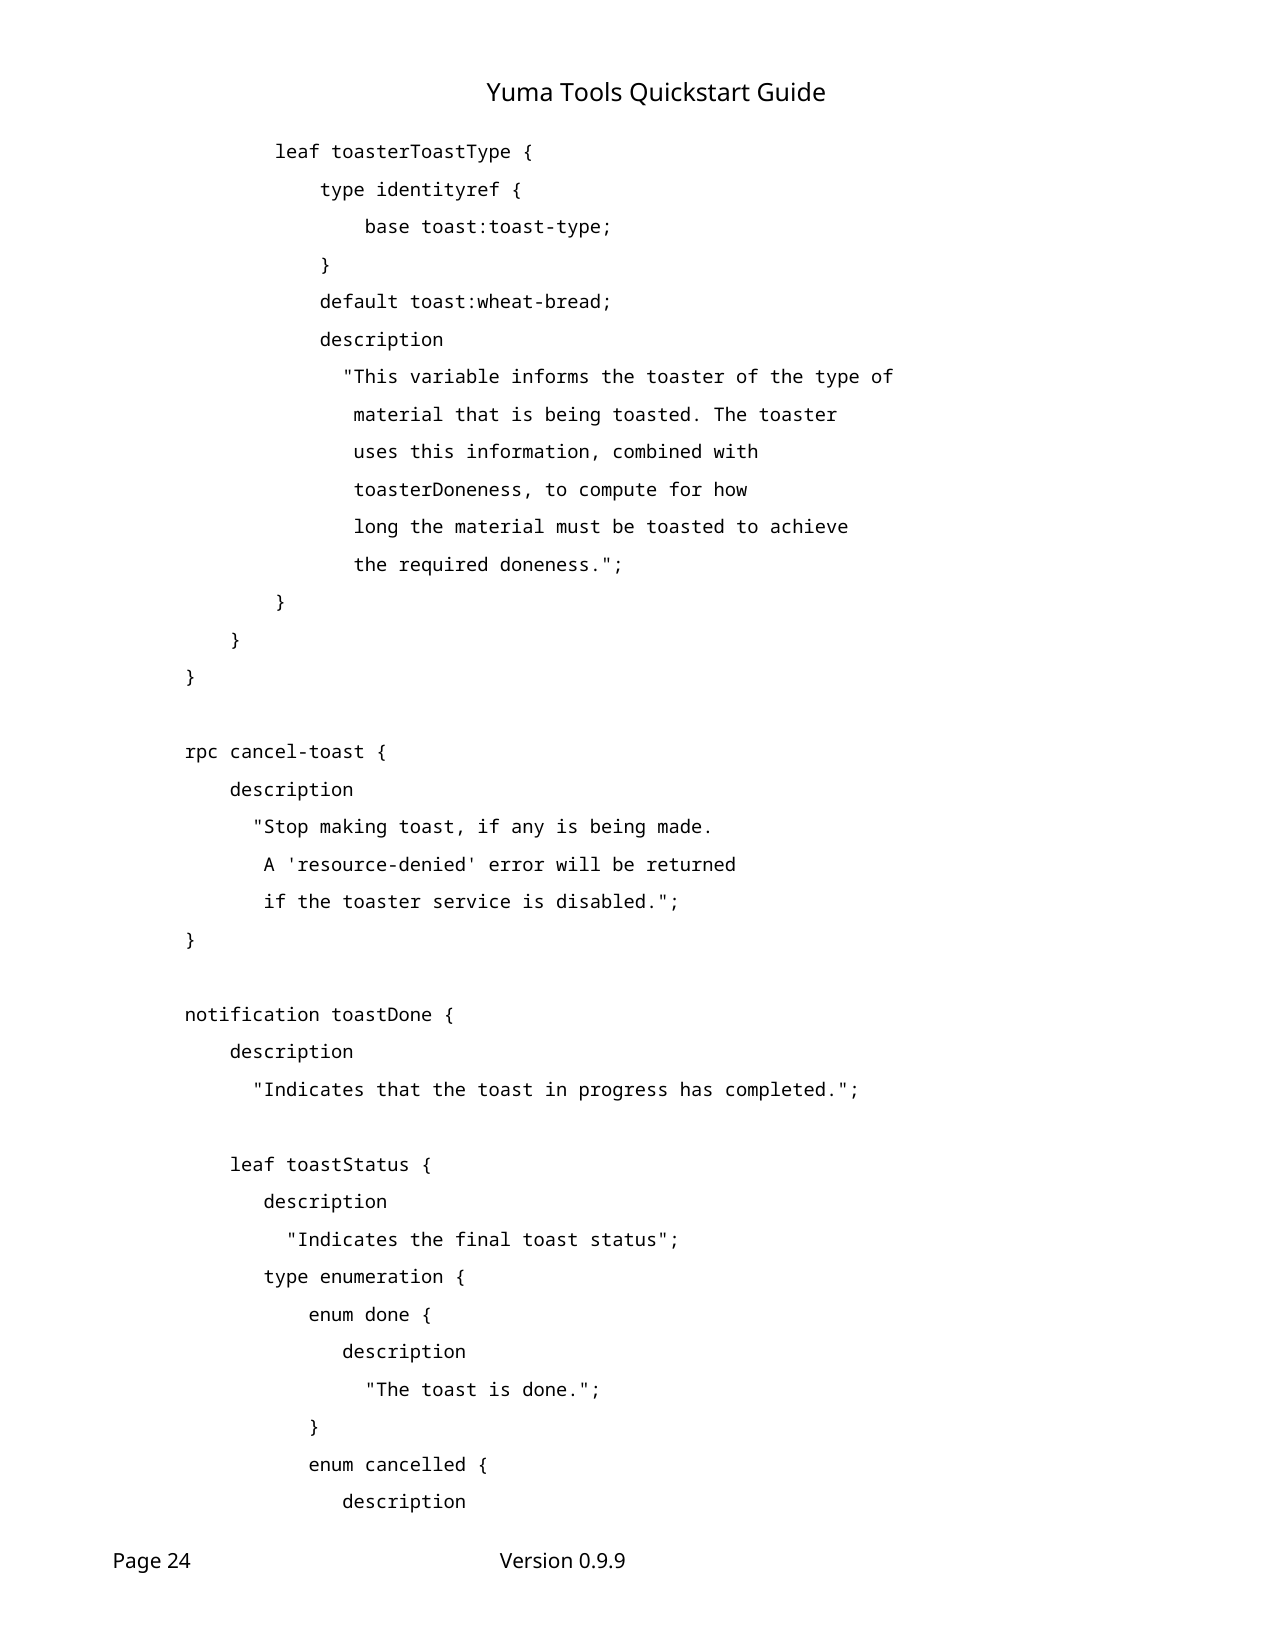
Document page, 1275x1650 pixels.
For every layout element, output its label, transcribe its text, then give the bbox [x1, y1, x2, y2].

text the required doneness."; [139, 551, 1200, 577]
text description [139, 1338, 1200, 1364]
text leaf toastStatus { [139, 1151, 1200, 1177]
text description [139, 776, 1200, 802]
text material that is being toasted. The toaster [139, 401, 1200, 427]
text description [139, 1038, 1200, 1064]
text rpc cancel-toast { [139, 738, 1200, 764]
text "The toast is done."; [139, 1376, 1200, 1402]
text "Stop making toast, if any is being made. [139, 813, 1200, 839]
text type enumeration { [139, 1263, 1200, 1289]
text description [139, 1188, 1200, 1214]
text base toast:toast-type; [139, 213, 1200, 239]
text toasterDoneness, to compute for how [139, 476, 1200, 502]
text enum cancelled { [139, 1451, 1200, 1477]
text leaf toasterToastType { [139, 138, 1200, 164]
text "Indicates that the toast in progress has completed."; [139, 1076, 1200, 1102]
text uses this information, combined with [139, 438, 1200, 464]
text } [139, 1413, 1200, 1439]
text } [139, 926, 1200, 952]
text notification toastDone { [139, 1001, 1200, 1027]
text } [139, 663, 1200, 689]
text description [139, 326, 1200, 352]
text long the material must be toasted to achieve [139, 513, 1200, 539]
text default toast:wheat-bread; [139, 288, 1200, 314]
text "This variable informs the toaster of the type of [139, 363, 1200, 389]
text } [139, 588, 1200, 614]
text type identityref { [139, 176, 1200, 202]
text } [139, 251, 1200, 277]
text } [139, 626, 1200, 652]
text enum done { [139, 1301, 1200, 1327]
text if the toaster service is disabled."; [139, 888, 1200, 914]
text "Indicates the final toast status"; [139, 1226, 1200, 1252]
text description [139, 1488, 1200, 1514]
text A 'resource-denied' error will be returned [139, 851, 1200, 877]
